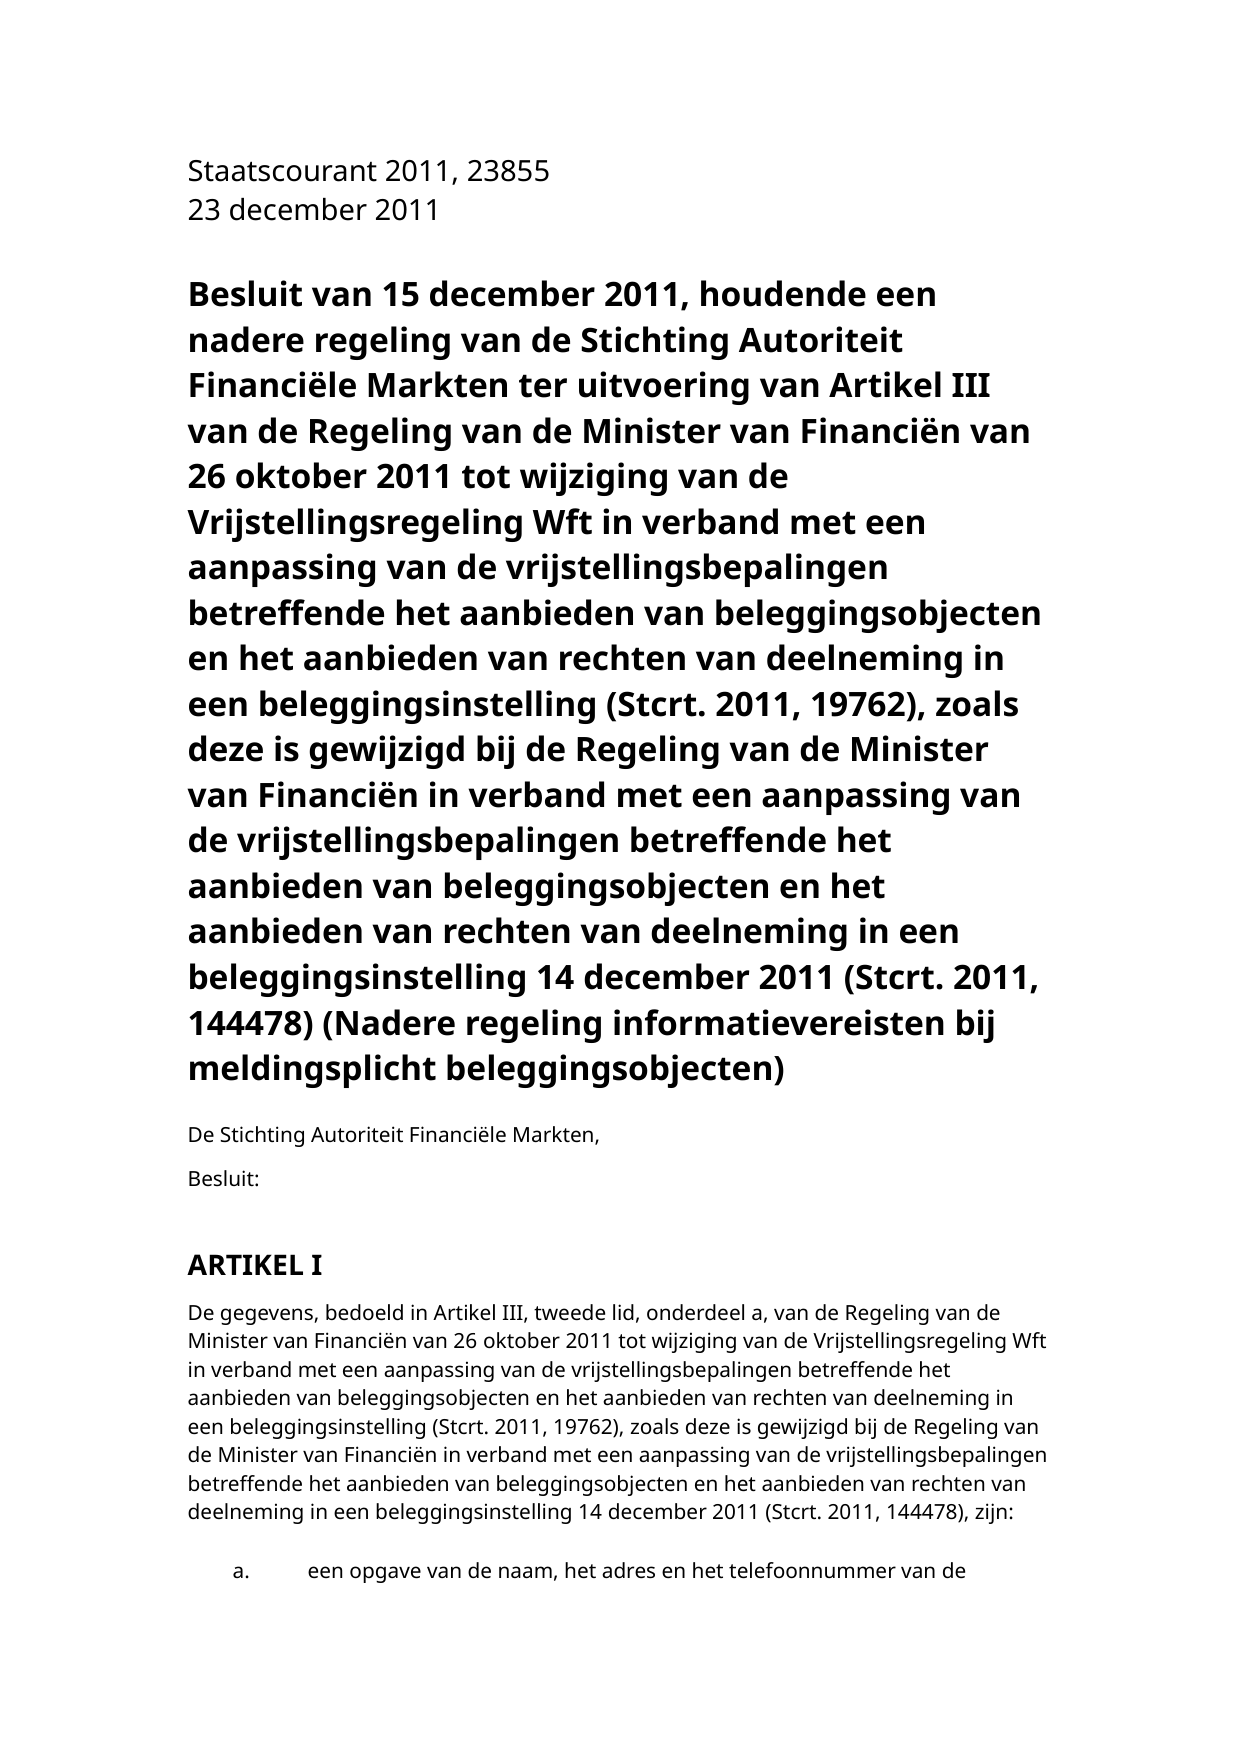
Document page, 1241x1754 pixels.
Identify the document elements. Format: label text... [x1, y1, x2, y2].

subtitle ARTIKEL I [187, 1244, 1053, 1283]
text 23 december 2011 [187, 190, 1053, 229]
text De Stichting Autoriteit Financiële Markten, [187, 1120, 1053, 1149]
list een opgave van de naam, het adres en het telefoonnummer van de [232, 1556, 1053, 1584]
text De gegevens, bedoeld in Artikel III, tweede lid, onderdeel a, van de Regeling van de Minister van Financiën van 26 oktober 2011 tot wijziging van de Vrijstellingsregeling Wft in verband met een aanpassing van de vrijstellingsbepalingen betreffende het aanbieden van beleggingsobjecten en het aanbieden van rechten van deelneming in een beleggingsinstelling (Stcrt. 2011, 19762), zoals deze is gewijzigd bij de Regeling van de Minister van Financiën in verband met een aanpassing van de vrijstellingsbepalingen betreffende het aanbieden van beleggingsobjecten en het aanbieden van rechten van deelneming in een beleggingsinstelling 14 december 2011 (Stcrt. 2011, 144478), zijn: [187, 1298, 1053, 1526]
subtitle Besluit van 15 december 2011, houdende een nadere regeling van de Stichting Autoriteit Financiële Markten ter uitvoering van Artikel III van de Regeling van de Minister van Financiën van 26 oktober 2011 tot wijziging van de Vrijstellingsregeling Wft in verband met een aanpassing van de vrijstellingsbepalingen betreffende het aanbieden van beleggingsobjecten en het aanbieden van rechten van deelneming in een beleggingsinstelling (Stcrt. 2011, 19762), zoals deze is gewijzigd bij de Regeling van de Minister van Financiën in verband met een aanpassing van de vrijstellingsbepalingen betreffende het aanbieden van beleggingsobjecten en het aanbieden van rechten van deelneming in een beleggingsinstelling 14 december 2011 (Stcrt. 2011, 144478) (Nadere regeling informatievereisten bij meldingsplicht beleggingsobjecten) [187, 271, 1053, 1090]
text Besluit: [187, 1164, 1053, 1192]
text Staatscourant 2011, 23855 [187, 150, 1053, 190]
